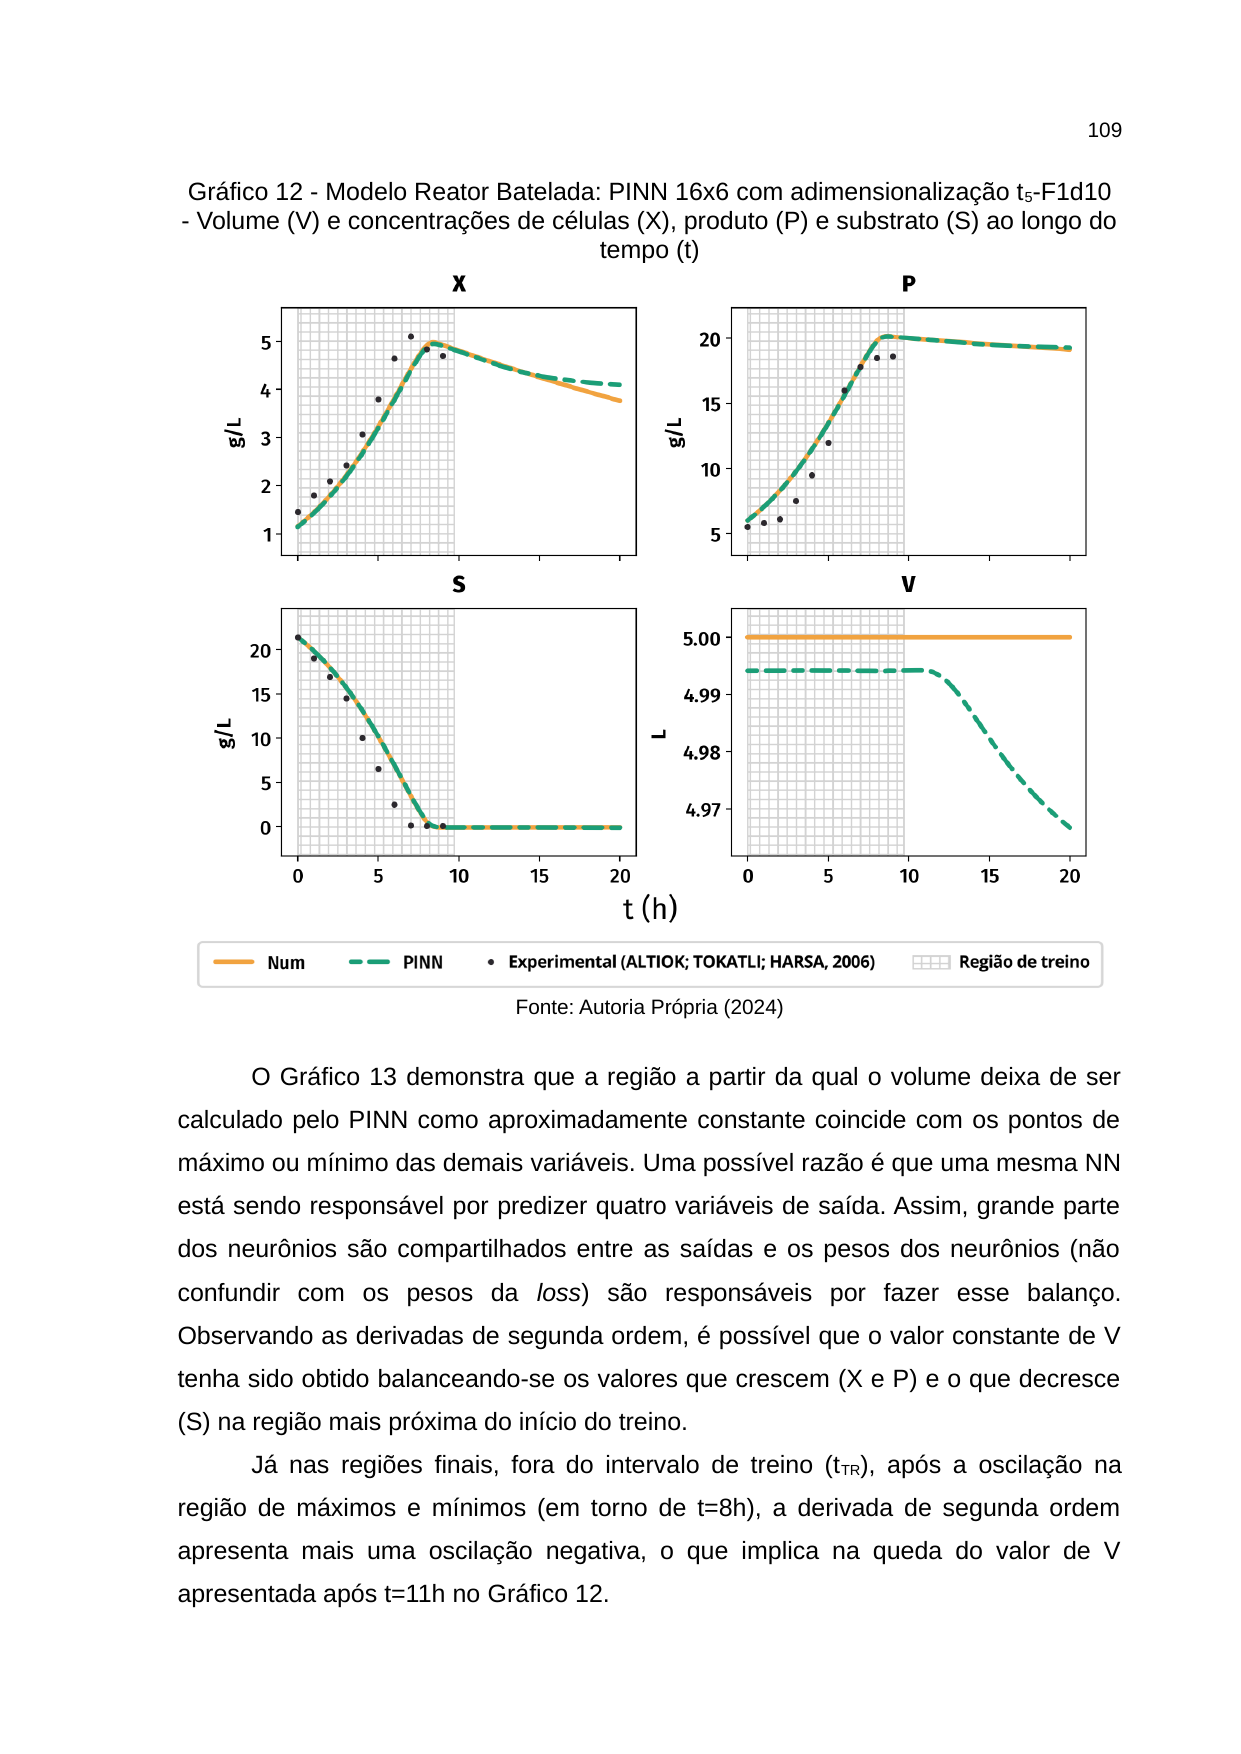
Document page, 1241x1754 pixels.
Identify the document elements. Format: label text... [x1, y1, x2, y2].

text Fonte: Autoria Própria (2024) [177, 995, 1122, 1019]
text Já nas regiões finais, fora do intervalo de treino (tTR), após a oscilação na região de máximos e mínimos (em torno de t=8h), a derivada de segunda ordem apresenta mais uma oscilação negativa, o que implica na queda do valor de V apresentada após t=11h no Gráfico 12. [177, 1450, 1122, 1608]
text O Gráfico 13 demonstra que a região a partir da qual o volume deixa de ser calculado pelo PINN como aproximadamente constante coincide com os pontos de máximo ou mínimo das demais variáveis. Uma possível razão é que uma mesma NN está sendo responsável por predizer quatro variáveis de saída. Assim, grande parte dos neurônios são compartilhados entre as saídas e os pesos dos neurônios (não confundir com os pesos da loss) são responsáveis por fazer esse balanço. Observando as derivadas de segunda ordem, é possível que o valor constante de V tenha sido obtido balanceando-se os valores que crescem (X e P) e o que decresce (S) na região mais próxima do início do treino. [177, 1062, 1122, 1436]
text Gráfico 12 - Modelo Reator Batelada: PINN 16x6 com adimensionalização t5-F1d10 - Volume (V) e concentrações de células (X), produto (P) e substrato (S) ao longo do tempo (t) [177, 177, 1122, 263]
picture [177, 263, 1123, 995]
